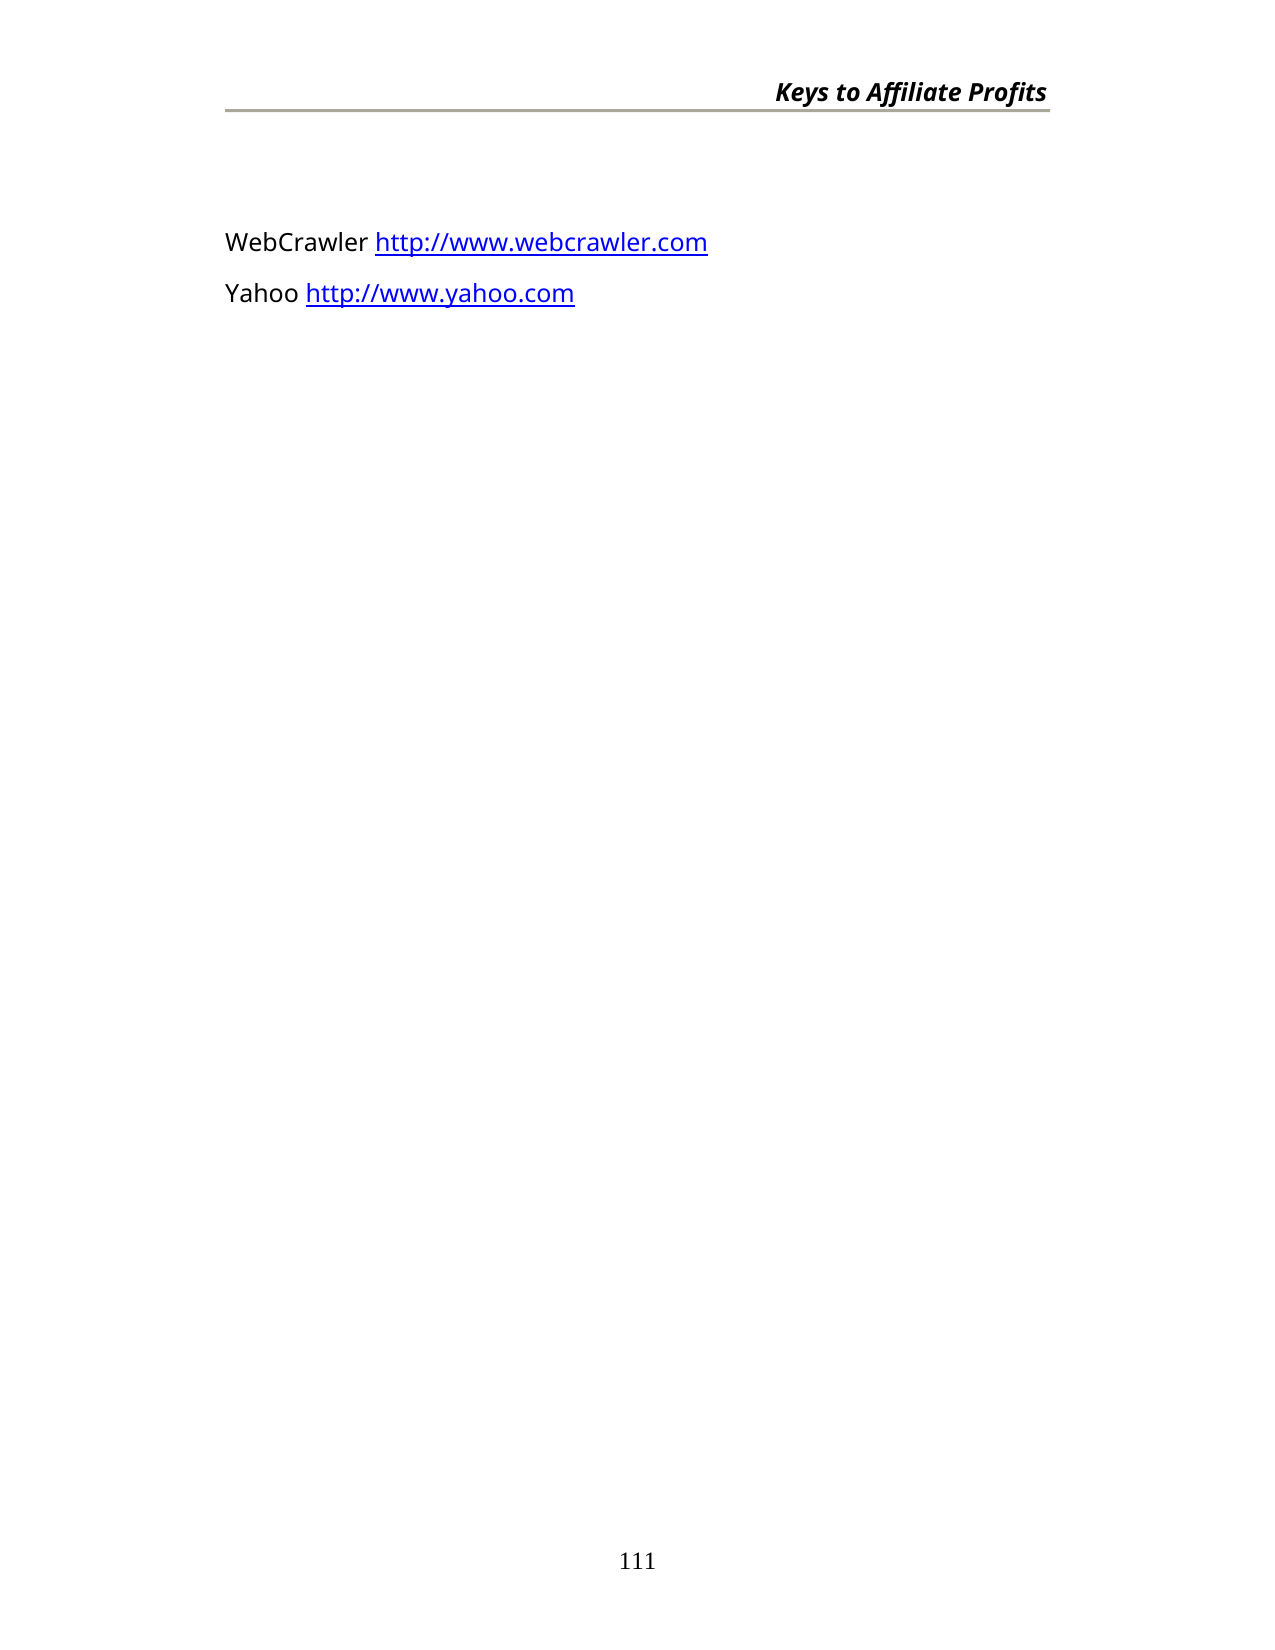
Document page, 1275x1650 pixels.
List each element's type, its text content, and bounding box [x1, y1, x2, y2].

text WebCrawler http://www.webcrawler.com [225, 225, 1050, 259]
text Yahoo http://www.yahoo.com [225, 276, 1050, 310]
